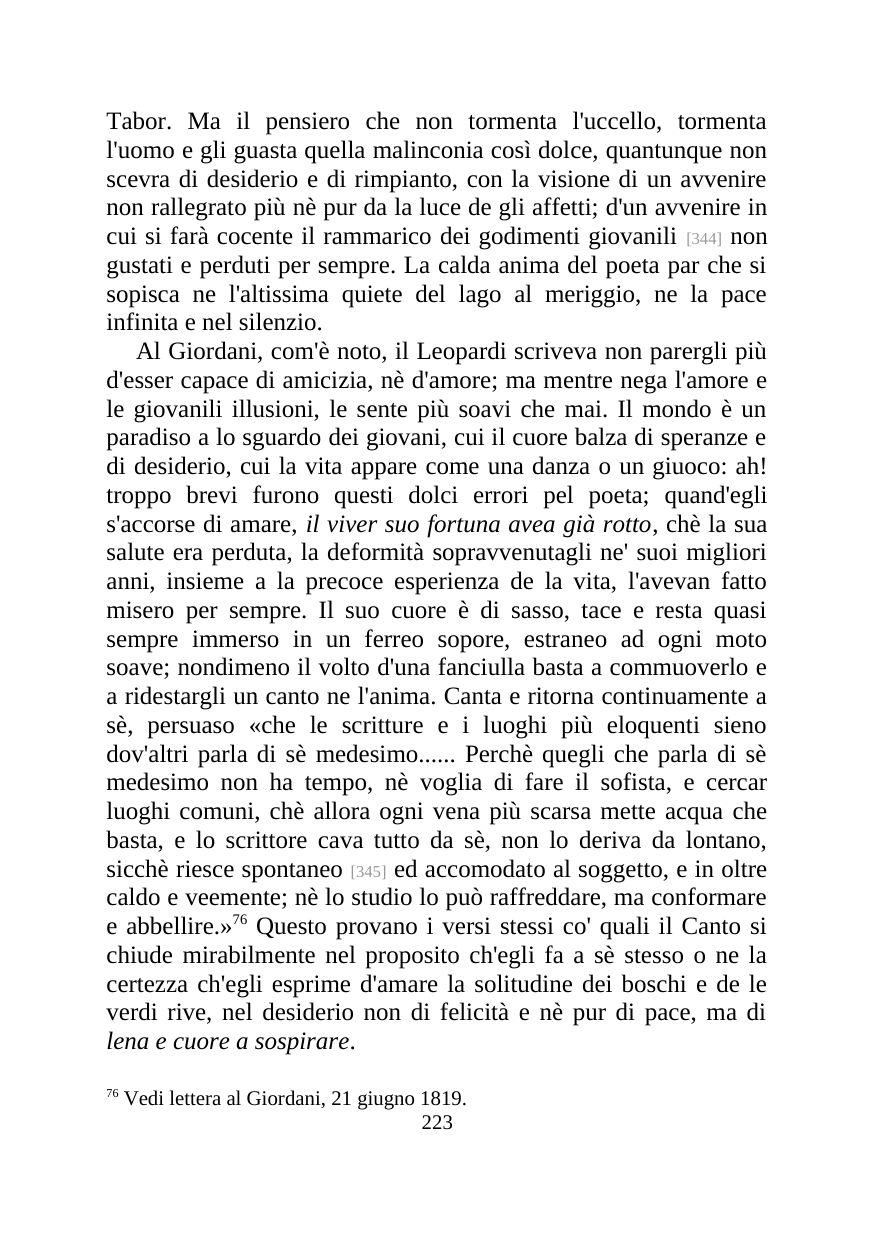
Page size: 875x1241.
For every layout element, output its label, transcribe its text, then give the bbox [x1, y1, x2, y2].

text Vedi lettera al Giordani, 21 giugno 1819. [106, 1086, 768, 1110]
text Al Giordani, com'è noto, il Leopardi scriveva non parergli più d'esser capace di amicizia, nè d'amore; ma mentre nega l'amore e le giovanili illusioni, le sente più soavi che mai. Il mondo è un paradiso a lo sguardo dei giovani, cui il cuore balza di speranze e di desiderio, cui la vita appare come una danza o un giuoco: ah! troppo brevi furono questi dolci errori pel poeta; quand'egli s'accorse di amare, il viver suo fortuna avea già rotto, chè la sua salute era perduta, la deformità sopravvenutagli ne' suoi migliori anni, insieme a la precoce esperienza de la vita, l'avevan fatto misero per sempre. Il suo cuore è di sasso, tace e resta quasi sempre immerso in un ferreo sopore, estraneo ad ogni moto soave; nondimeno il volto d'una fanciulla basta a commuoverlo e a ridestargli un canto ne l'anima. Canta e ritorna continuamente a sè, persuaso «che le scritture e i luoghi più eloquenti sieno dov'altri parla di sè medesimo...... Perchè quegli che parla di sè medesimo non ha tempo, nè voglia di fare il sofista, e cercar luoghi comuni, chè allora ogni vena più scarsa mette acqua che basta, e lo scrittore cava tutto da sè, non lo deriva da lontano, sicchè riesce spontaneo [345] ed accomodato al soggetto, e in oltre caldo e veemente; nè lo studio lo può raffreddare, ma conformare e abbellire.» Questo provano i versi stessi co' quali il Canto si chiude mirabilmente nel proposito ch'egli fa a sè stesso o ne la certezza ch'egli esprime d'amare la solitudine dei boschi e de le verdi rive, nel desiderio non di felicità e nè pur di pace, ma di lena e cuore a sospirare. [106, 336, 768, 1055]
text Tabor. Ma il pensiero che non tormenta l'uccello, tormenta l'uomo e gli guasta quella malinconia così dolce, quantunque non scevra di desiderio e di rimpianto, con la visione di un avvenire non rallegrato più nè pur da la luce de gli affetti; d'un avvenire in cui si farà cocente il rammarico dei godimenti giovanili [344] non gustati e perduti per sempre. La calda anima del poeta par che si sopisca ne l'altissima quiete del lago al meriggio, ne la pace infinita e nel silenzio. [106, 106, 768, 336]
